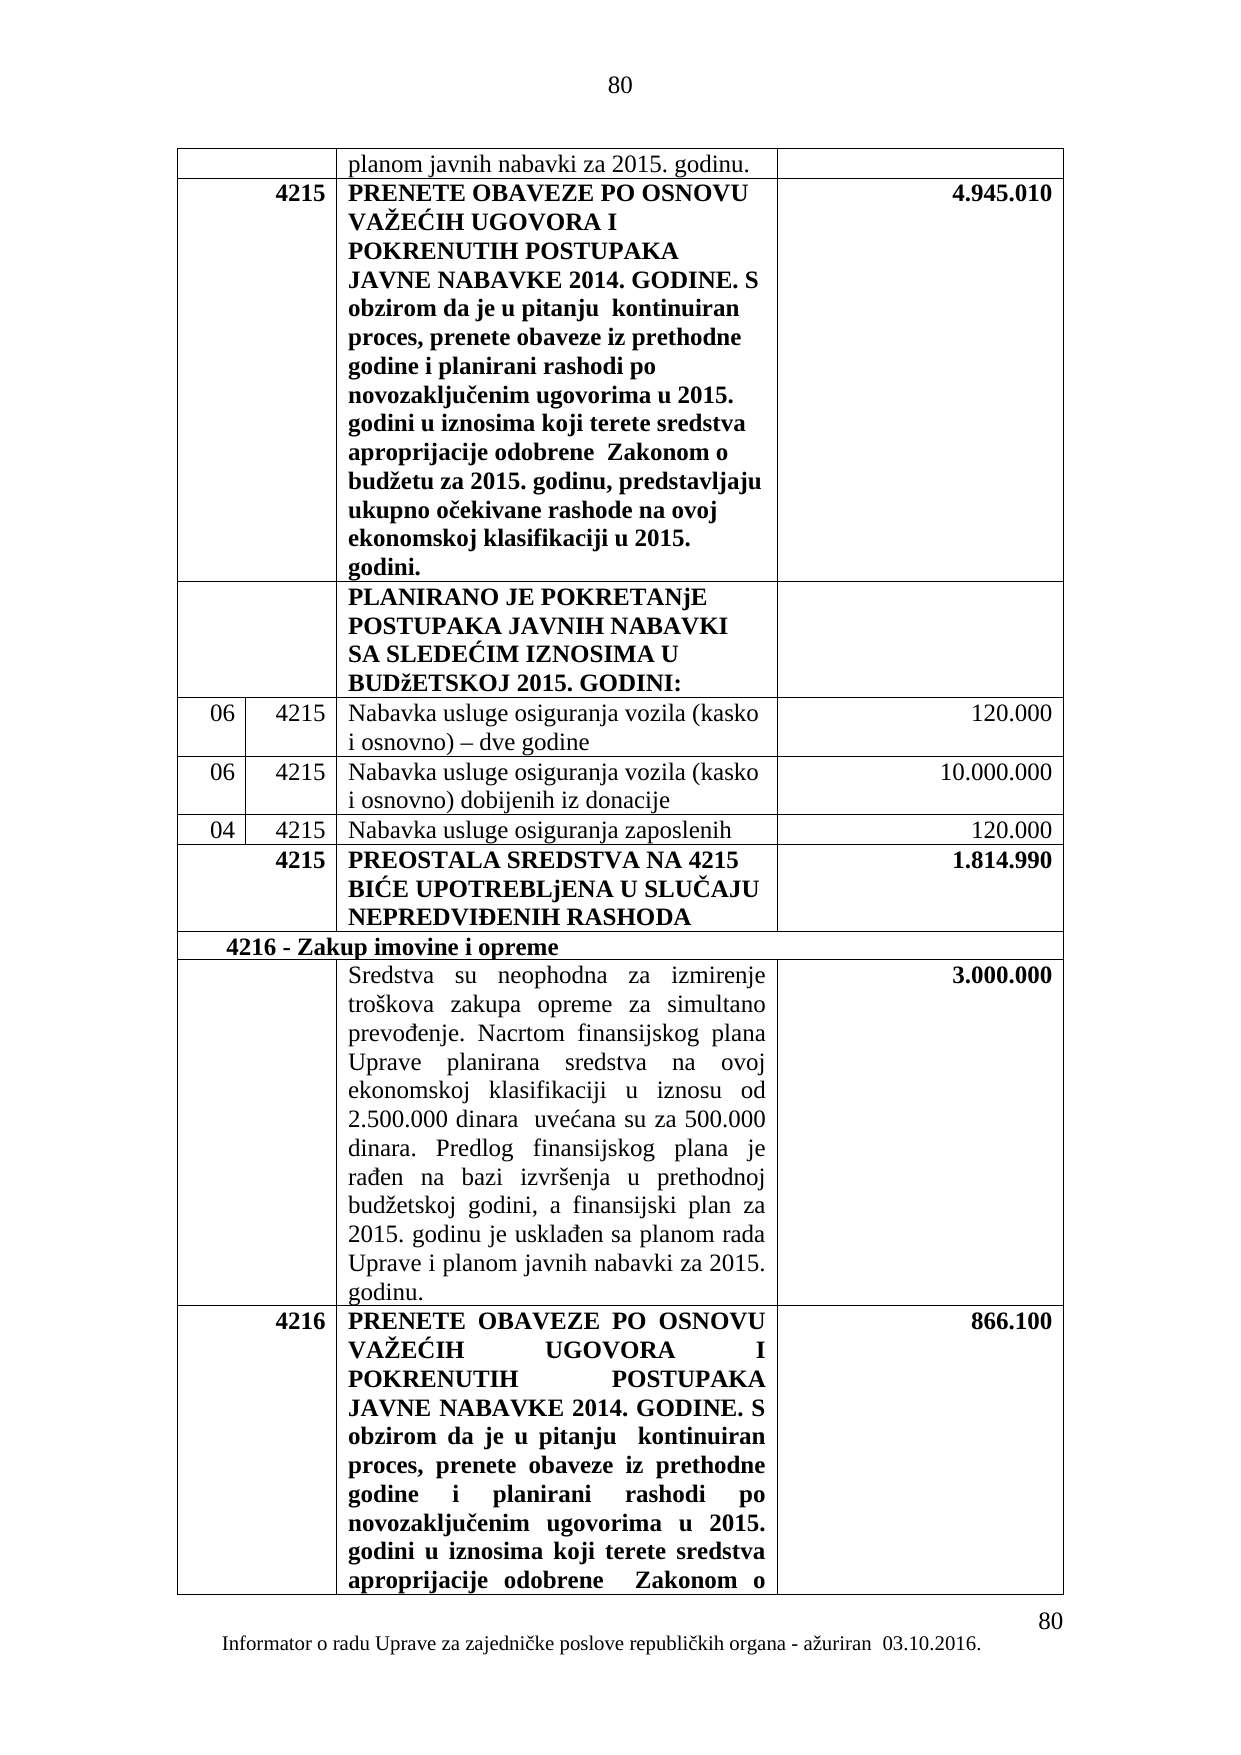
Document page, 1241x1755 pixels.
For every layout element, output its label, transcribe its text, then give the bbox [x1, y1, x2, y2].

table_cell 10.000.000 [778, 757, 1063, 814]
table_cell 120.000 [778, 815, 1063, 844]
table_cell 1.814.990 [778, 845, 1063, 931]
table_cell 4.945.010 [778, 179, 1063, 581]
table_cell Sredstva su neophodna za izmirenje troškova zakupa opreme za simultano prevođenje. Nacrtom finansijskog plana Uprave planirana sredstva na ovoj ekonomskoj klasifikaciji u iznosu od 2.500.000 dinara uvećana su za 500.000 dinara. Predlog finansijskog plana je rađen na bazi izvršenja u prethodnoj budžetskoj godini, a finansijski plan za 2015. godinu je usklađen sa planom rada Uprave i planom javnih nabavki za 2015. godinu. [337, 960, 777, 1305]
table_cell [178, 582, 336, 697]
table_cell planom javnih nabavki za 2015. godinu. [337, 149, 777, 177]
table_cell 4215 [246, 815, 336, 844]
table_cell PREOSTALA SREDSTVA NA 4215 BIĆE UPOTREBLjENA U SLUČAJU NEPREDVIĐENIH RASHODA [337, 845, 777, 931]
table_cell 4215 [178, 845, 336, 931]
table_cell [778, 149, 1063, 177]
table_cell 4215 [246, 757, 336, 814]
table_cell 4215 [178, 179, 336, 581]
table_cell PLANIRANO JE POKRETANјE POSTUPAKA JAVNIH NABAVKI SA SLEDEĆIM IZNOSIMA U BUDžETSKOJ 2015. GODINI: [337, 582, 777, 697]
table_cell PRENETE OBAVEZE PO OSNOVU VAŽEĆIH UGOVORA I POKRENUTIH POSTUPAKA JAVNE NABAVKE 2014. GODINE. S obzirom da je u pitanju kontinuiran proces, prenete obaveze iz prethodne godine i planirani rashodi po novozaklјučenim ugovorima u 2015. godini u iznosima koji terete sredstva aproprijacije odobrene Zakonom o budžetu za 2015. godinu, predstavlјaju ukupno očekivane rashode na ovoj ekonomskoj klasifikaciji u 2015. godini. [337, 179, 777, 581]
table_cell 06 [178, 757, 245, 814]
table_cell [178, 149, 336, 177]
table_cell [778, 582, 1063, 697]
table_cell Nabavka usluge osiguranja vozila (kasko i osnovno) dobijenih iz donacije [337, 757, 777, 814]
table_cell 3.000.000 [778, 960, 1063, 1305]
table_cell 4215 [246, 698, 336, 756]
table_cell 06 [178, 698, 245, 756]
table_cell [178, 960, 336, 1305]
table_cell 866.100 [778, 1306, 1063, 1594]
table_cell Nabavka usluge osiguranja zaposlenih [337, 815, 777, 844]
table_cell Nabavka usluge osiguranja vozila (kasko i osnovno) – dve godine [337, 698, 777, 756]
table_cell PRENETE OBAVEZE PO OSNOVU VAŽEĆIH UGOVORA I POKRENUTIH POSTUPAKA JAVNE NABAVKE 2014. GODINE. S obzirom da je u pitanju kontinuiran proces, prenete obaveze iz prethodne godine i planirani rashodi po novozaklјučenim ugovorima u 2015. godini u iznosima koji terete sredstva aproprijacije odobrene Zakonom o [337, 1306, 777, 1594]
table_cell 4216 [178, 1306, 336, 1594]
table_cell 04 [178, 815, 245, 844]
table_cell 4216 - Zakup imovine i opreme [178, 932, 1063, 959]
table_cell 120.000 [778, 698, 1063, 756]
